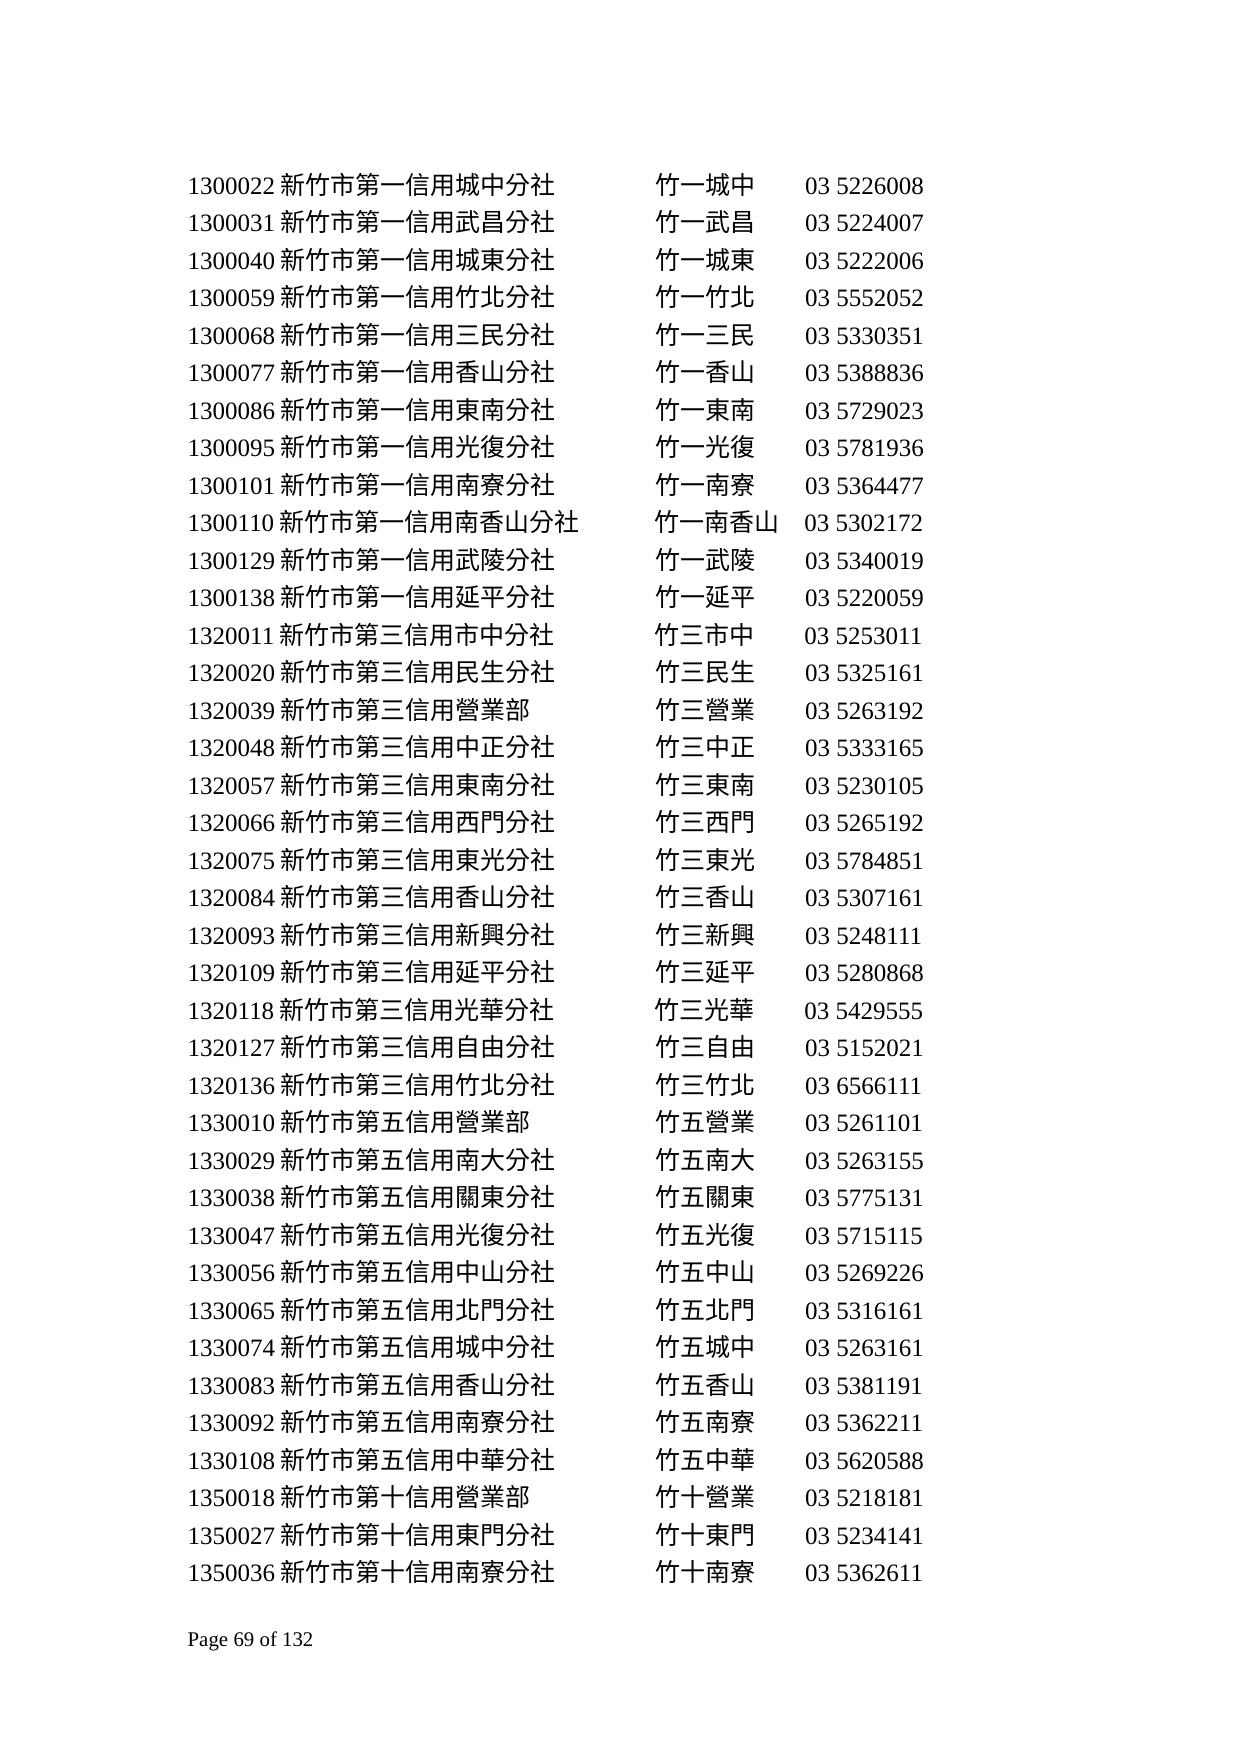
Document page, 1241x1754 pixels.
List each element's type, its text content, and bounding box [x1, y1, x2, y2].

text 1300022新竹市第一信用城中分社 竹一城中 03 5226008 [187, 164, 1053, 202]
text 1300129新竹市第一信用武陵分社 竹一武陵 03 5340019 [187, 539, 1053, 577]
text 1320020新竹市第三信用民生分社 竹三民生 03 5325161 [187, 652, 1053, 689]
text 1330092新竹市第五信用南寮分社 竹五南寮 03 5362211 [187, 1402, 1053, 1439]
text 1320136新竹市第三信用竹北分社 竹三竹北 03 6566111 [187, 1064, 1053, 1102]
text 1300059新竹市第一信用竹北分社 竹一竹北 03 5552052 [187, 277, 1053, 314]
text 1300101新竹市第一信用南寮分社 竹一南寮 03 5364477 [187, 464, 1053, 502]
text 1320011新竹市第三信用市中分社 竹三市中 03 5253011 [187, 614, 1053, 652]
text 1320057新竹市第三信用東南分社 竹三東南 03 5230105 [187, 764, 1053, 802]
text 1300068新竹市第一信用三民分社 竹一三民 03 5330351 [187, 314, 1053, 352]
text 1350036新竹市第十信用南寮分社 竹十南寮 03 5362611 [187, 1552, 1053, 1589]
text 1320093新竹市第三信用新興分社 竹三新興 03 5248111 [187, 914, 1053, 952]
text 1300095新竹市第一信用光復分社 竹一光復 03 5781936 [187, 427, 1053, 464]
text 1330029新竹市第五信用南大分社 竹五南大 03 5263155 [187, 1139, 1053, 1177]
text 1350027新竹市第十信用東門分社 竹十東門 03 5234141 [187, 1514, 1053, 1552]
text 1300077新竹市第一信用香山分社 竹一香山 03 5388836 [187, 352, 1053, 389]
text 1320039新竹市第三信用營業部 竹三營業 03 5263192 [187, 689, 1053, 727]
text 1300138新竹市第一信用延平分社 竹一延平 03 5220059 [187, 577, 1053, 614]
text 1320109新竹市第三信用延平分社 竹三延平 03 5280868 [187, 952, 1053, 989]
text 1330065新竹市第五信用北門分社 竹五北門 03 5316161 [187, 1289, 1053, 1327]
text 1320118新竹市第三信用光華分社 竹三光華 03 5429555 [187, 989, 1053, 1027]
text 1330056新竹市第五信用中山分社 竹五中山 03 5269226 [187, 1252, 1053, 1289]
text 1320084新竹市第三信用香山分社 竹三香山 03 5307161 [187, 877, 1053, 914]
text 1330074新竹市第五信用城中分社 竹五城中 03 5263161 [187, 1327, 1053, 1364]
text 1330108新竹市第五信用中華分社 竹五中華 03 5620588 [187, 1439, 1053, 1477]
text 1300086新竹市第一信用東南分社 竹一東南 03 5729023 [187, 389, 1053, 427]
text 1330038新竹市第五信用關東分社 竹五關東 03 5775131 [187, 1177, 1053, 1214]
text 1300110新竹市第一信用南香山分社 竹一南香山 03 5302172 [187, 502, 1053, 539]
text 1330047新竹市第五信用光復分社 竹五光復 03 5715115 [187, 1214, 1053, 1252]
text 1320127新竹市第三信用自由分社 竹三自由 03 5152021 [187, 1027, 1053, 1064]
text 1320075新竹市第三信用東光分社 竹三東光 03 5784851 [187, 839, 1053, 877]
text 1300040新竹市第一信用城東分社 竹一城東 03 5222006 [187, 239, 1053, 277]
text 1320066新竹市第三信用西門分社 竹三西門 03 5265192 [187, 802, 1053, 839]
text 1330010新竹市第五信用營業部 竹五營業 03 5261101 [187, 1102, 1053, 1139]
text 1330083新竹市第五信用香山分社 竹五香山 03 5381191 [187, 1364, 1053, 1402]
text 1300031新竹市第一信用武昌分社 竹一武昌 03 5224007 [187, 202, 1053, 239]
text 1320048新竹市第三信用中正分社 竹三中正 03 5333165 [187, 727, 1053, 764]
text 1350018新竹市第十信用營業部 竹十營業 03 5218181 [187, 1477, 1053, 1514]
